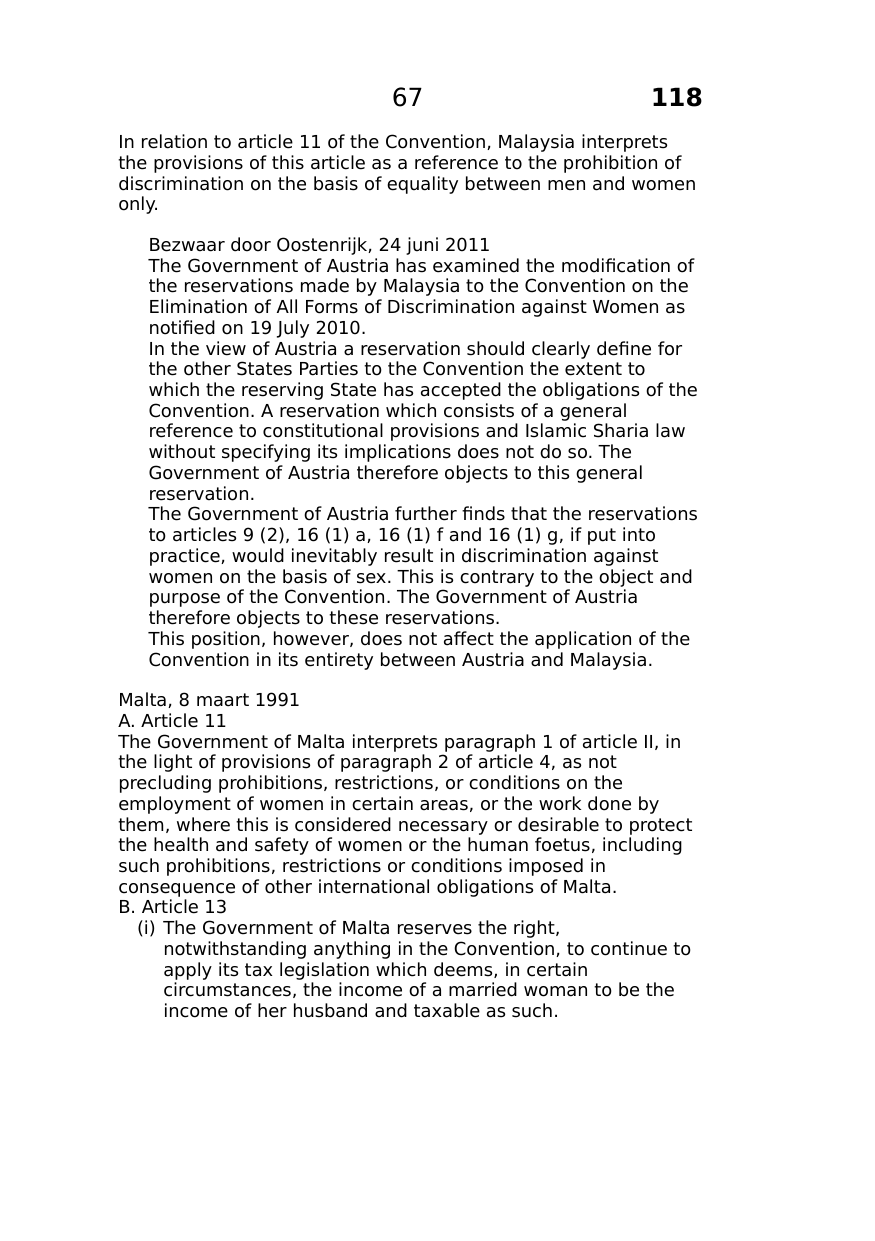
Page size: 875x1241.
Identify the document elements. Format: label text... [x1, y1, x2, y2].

text Malta, 8 maart 1991 [118, 690, 703, 711]
text This position, however, does not affect the application of the Convention in its entirety between Austria and Malaysia. [148, 629, 703, 670]
text A. Article 11 [118, 711, 703, 732]
text B. Article 13 [118, 897, 703, 918]
text The Government of Austria has examined the modification of the reservations made by Malaysia to the Convention on the Elimination of All Forms of Discrimination against Women as notified on 19 July 2010. [148, 256, 703, 338]
text The Government of Austria further finds that the reservations to articles 9 (2), 16 (1) a, 16 (1) f and 16 (1) g, if put into practice, would inevitably result in discrimination against women on the basis of sex. This is contrary to the object and purpose of the Convention. The Government of Austria therefore objects to these reservations. [148, 504, 703, 629]
text In relation to article 11 of the Convention, Malaysia interprets the provisions of this article as a reference to the prohibition of discrimination on the basis of equality between men and women only. [118, 132, 703, 215]
text The Government of Malta interprets paragraph 1 of article II, in the light of provisions of paragraph 2 of article 4, as not precluding prohibitions, restrictions, or conditions on the employment of women in certain areas, or the work done by them, where this is considered necessary or desirable to protect the health and safety of women or the human foetus, including such prohibitions, restrictions or conditions imposed in consequence of other international obligations of Malta. [118, 732, 703, 897]
text (i) The Government of Malta reserves the right, notwithstanding anything in the Convention, to continue to apply its tax legislation which deems, in certain circumstances, the income of a married woman to be the income of her husband and taxable as such. [118, 918, 703, 1022]
text In the view of Austria a reservation should clearly define for the other States Parties to the Convention the extent to which the reserving State has accepted the obligations of the Convention. A reservation which consists of a general reference to constitutional provisions and Islamic Sharia law without specifying its implications does not do so. The Government of Austria therefore objects to this general reservation. [148, 338, 703, 504]
text Bezwaar door Oostenrijk, 24 juni 2011 [148, 235, 703, 256]
